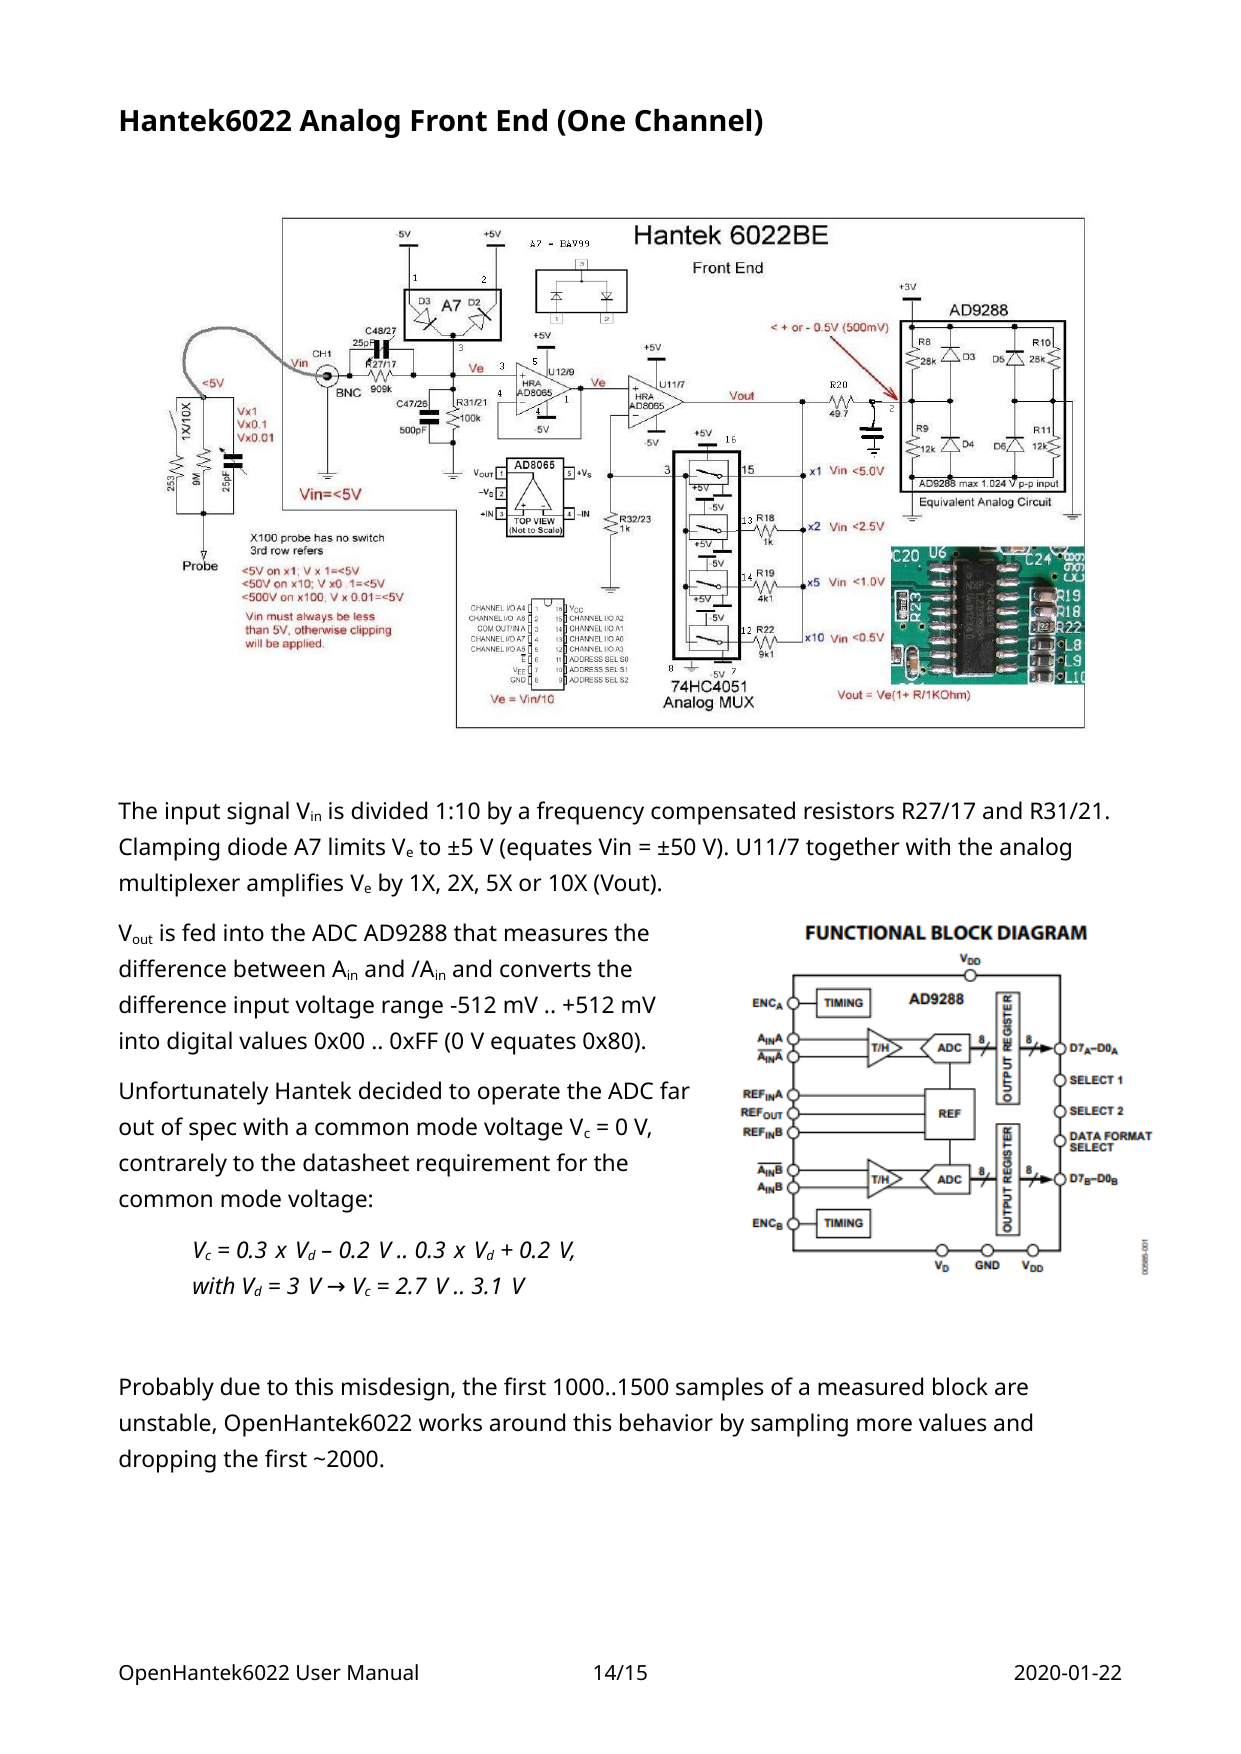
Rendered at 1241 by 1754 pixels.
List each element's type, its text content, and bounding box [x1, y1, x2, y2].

picture [738, 917, 1158, 1282]
subtitle The input signal Vin is divided 1:10 by a frequency compensated resistors R27/17 and R31/21. Clamping diode A7 limits Ve to ±5 V (equates Vin = ±50 V). U11/7 together with the analog multiplexer amplifies Ve by 1X, 2X, 5X or 10X (Vout). [118, 735, 1122, 898]
subtitle Unfortunately Hantek decided to operate the ADC far out of spec with a common mode voltage Vc = 0 V, contrarely to the datasheet requirement for the common mode voltage: [118, 1075, 738, 1214]
subtitle Hantek6022 Analog Front End (One Channel) [118, 100, 1122, 140]
subtitle Probably due to this misdesign, the first 1000..1500 samples of a measured block are unstable, OpenHantek6022 works around this behavior by sampling more values and dropping the first ~2000. [118, 1371, 1122, 1474]
subtitle Vout is fed into the ADC AD9288 that measures the difference between Ain and /Ain and converts the difference input voltage range -512 mV .. +512 mV into digital values 0x00 .. 0xFF (0 V equates 0x80). [118, 917, 738, 1056]
subtitle Vc = 0.3 x Vd – 0.2 V .. 0.3 x Vd + 0.2 V, with Vd = 3 V → Vc = 2.7 V .. 3.1 V [118, 1234, 1122, 1301]
picture [122, 205, 1127, 736]
